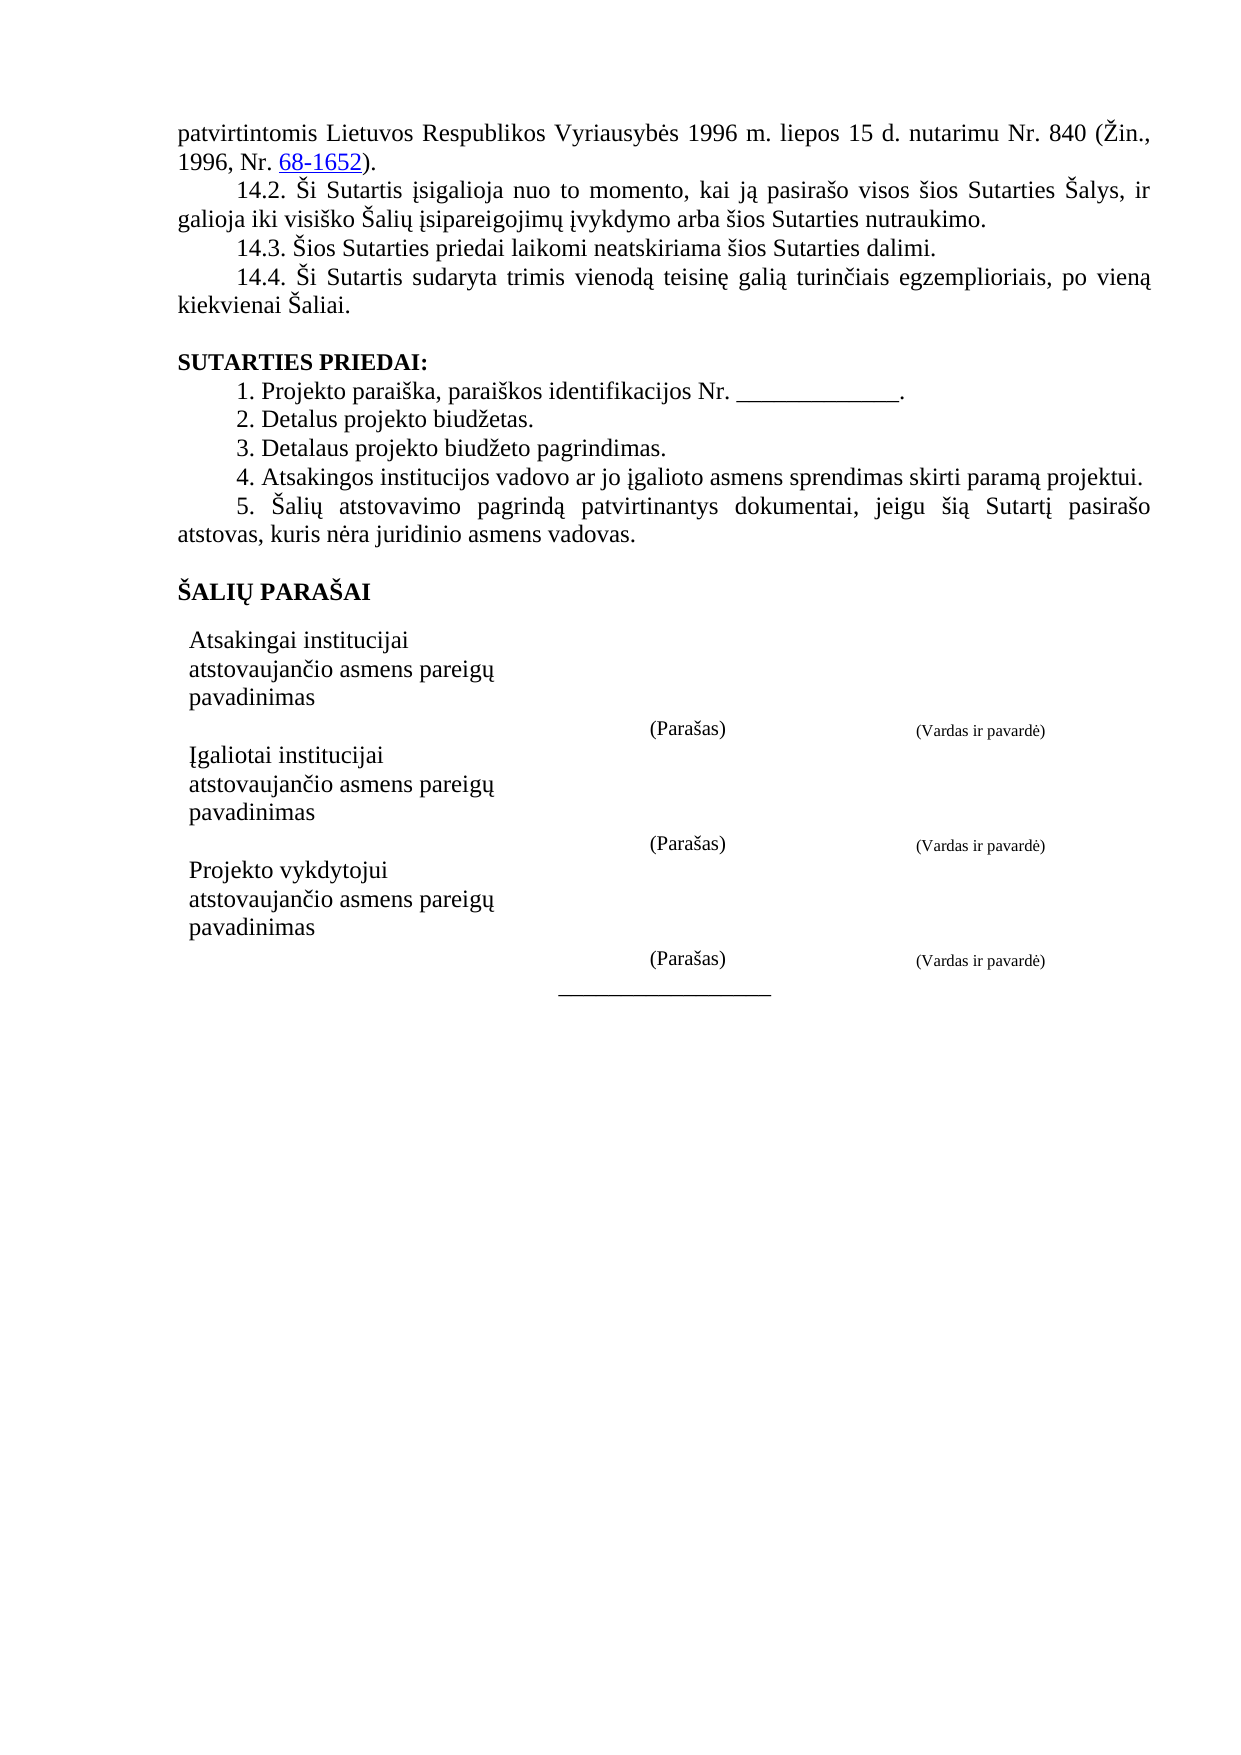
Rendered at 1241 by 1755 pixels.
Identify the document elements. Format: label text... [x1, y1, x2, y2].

text 3. Detalaus projekto biudžeto pagrindimas. [177, 433, 1152, 462]
table_header Atsakingai institucijai atstovaujančio asmens pareigų pavadinimas [178, 625, 537, 711]
text 14.2. Ši Sutartis įsigalioja nuo to momento, kai ją pasirašo visos šios Sutarties Šalys, ir galioja iki visiško Šalių įsipareigojimų įvykdymo arba šios Sutarties nutraukimo. [177, 176, 1152, 233]
table_cell (Parašas) [537, 711, 839, 740]
table_cell [178, 711, 537, 740]
text 2. Detalus projekto biudžetas. [177, 404, 1152, 433]
table_cell Įgaliotai institucijai atstovaujančio asmens pareigų pavadinimas [178, 740, 537, 826]
table_cell (Vardas ir pavardė) [839, 711, 1122, 740]
text 14.3. Šios Sutarties priedai laikomi neatskiriama šios Sutarties dalimi. [177, 233, 1152, 262]
table_cell [178, 941, 537, 970]
table_header [537, 625, 839, 711]
text 5. Šalių atstovavimo pagrindą patvirtinantys dokumentai, jeigu šią Sutartį pasirašo atstovas, kuris nėra juridinio asmens vadovas. [177, 491, 1152, 548]
text SUTARTIES PRIEDAI: [177, 348, 1152, 376]
text 14.4. Ši Sutartis sudaryta trimis vienodą teisinę galią turinčiais egzemplioriais, po vieną kiekvienai Šaliai. [177, 262, 1152, 319]
text _________________ [177, 970, 1152, 999]
table_cell (Vardas ir pavardė) [839, 941, 1122, 970]
text patvirtintomis Lietuvos Respublikos Vyriausybės 1996 m. liepos 15 d. nutarimu Nr. 840 (Žin., 1996, Nr. 68-1652). [177, 118, 1152, 176]
text 4. Atsakingos institucijos vadovo ar jo įgalioto asmens sprendimas skirti paramą projektui. [177, 462, 1152, 491]
table_cell Projekto vykdytojui atstovaujančio asmens pareigų pavadinimas [178, 855, 537, 941]
table_cell [839, 740, 1122, 826]
table_cell [839, 855, 1122, 941]
table_cell [537, 855, 839, 941]
text ŠALIŲ PARAŠAI [177, 577, 1152, 606]
table_cell (Vardas ir pavardė) [839, 826, 1122, 855]
table_cell (Parašas) [537, 941, 839, 970]
table_cell [537, 740, 839, 826]
text 1. Projekto paraiška, paraiškos identifikacijos Nr. _____________. [177, 376, 1152, 404]
table_cell [178, 826, 537, 855]
table_cell (Parašas) [537, 826, 839, 855]
table_header [839, 625, 1122, 711]
